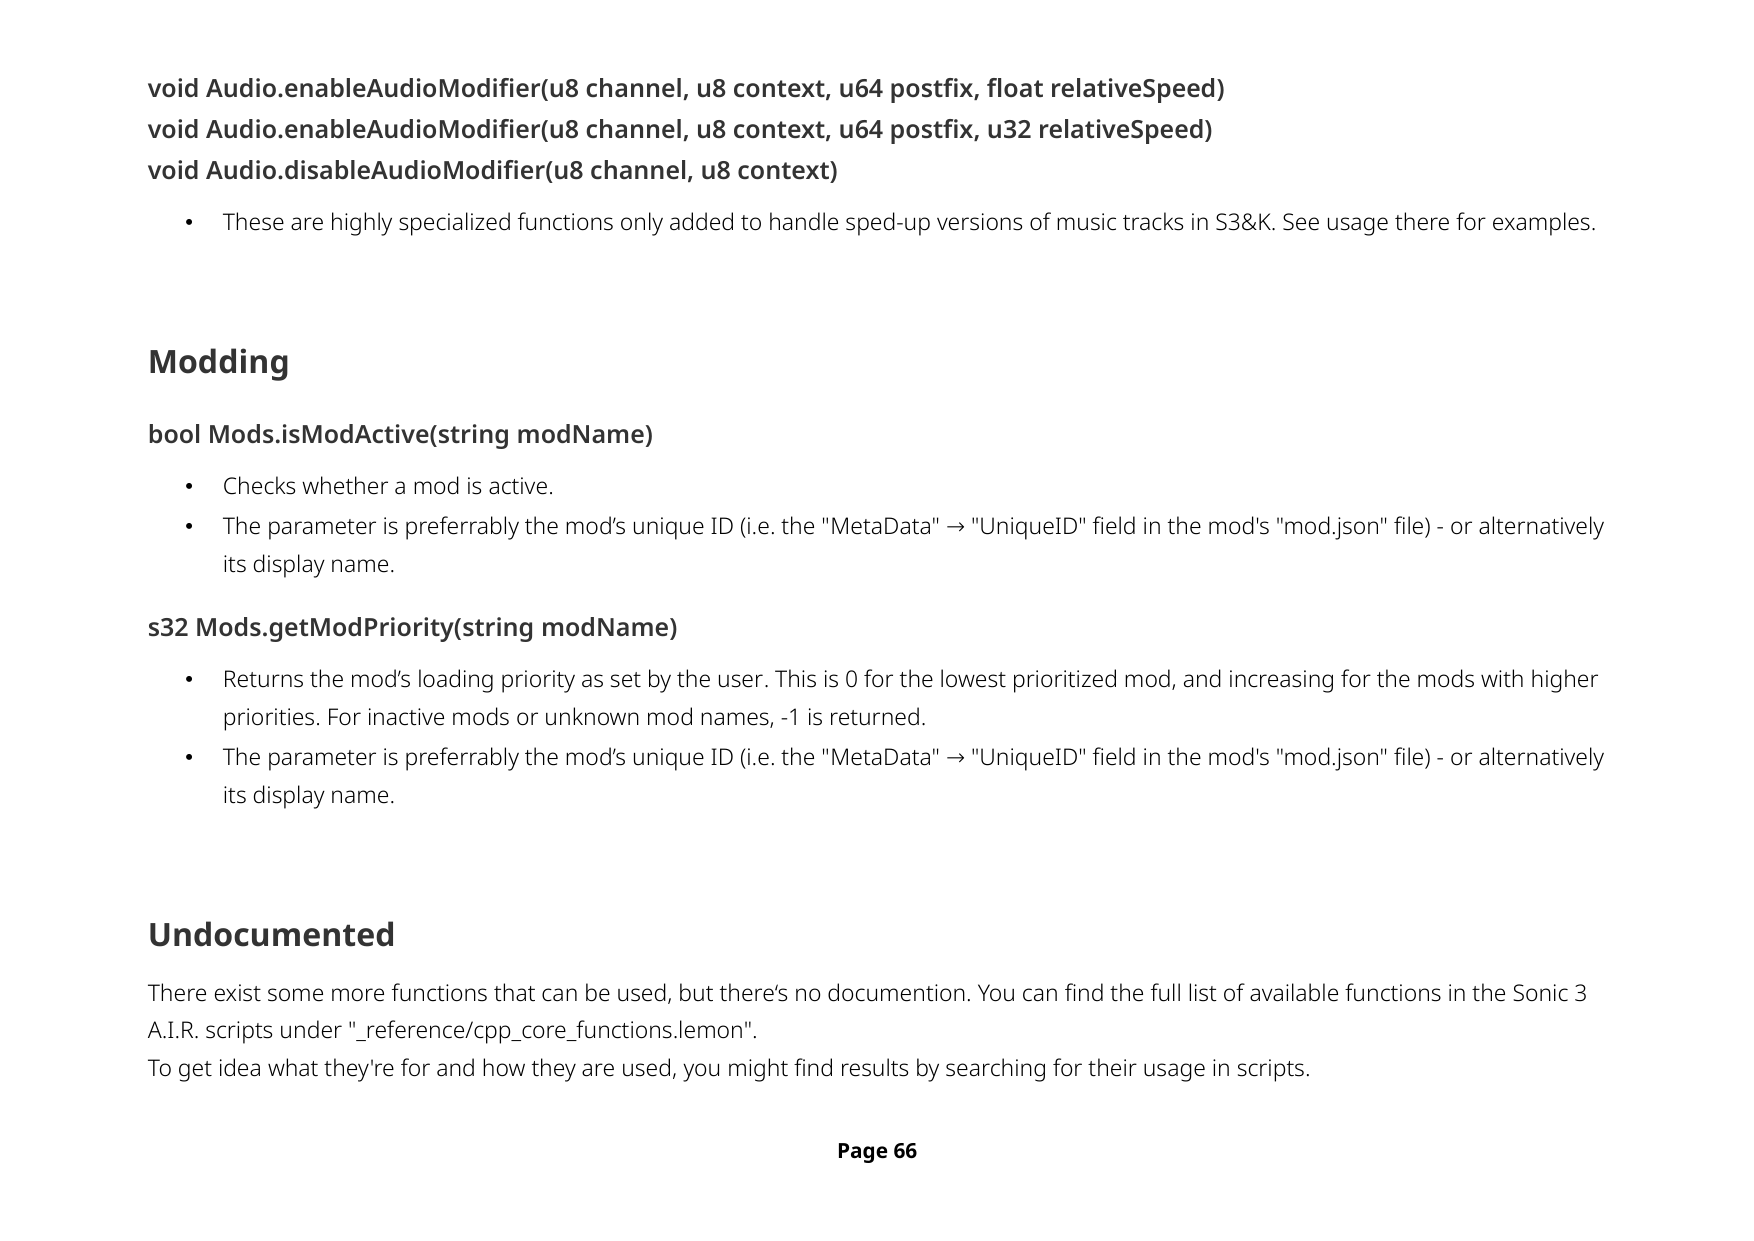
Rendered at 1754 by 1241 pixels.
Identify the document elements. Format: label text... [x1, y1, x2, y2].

list Checks whether a mod is active. [185, 469, 1606, 501]
list Returns the mod’s loading priority as set by the user. This is 0 for the lowest prioritized mod, and increasing for the mods with higher priorities. For inactive mods or unknown mod names, -1 is returned. [185, 663, 1606, 732]
list These are highly specialized functions only added to handle sped-up versions of music tracks in S3&K. See usage there for examples. [185, 206, 1606, 237]
list The parameter is preferrably the mod’s unique ID (i.e. the "MetaData" → "UniqueID" field in the mod's "mod.json" file) - or alternatively its display name. [185, 741, 1606, 810]
subtitle bool Mods.isModActive(string modName) [148, 416, 1606, 450]
text There exist some more functions that can be used, but there‘s no documention. You can find the full list of available functions in the Sonic 3 A.I.R. scripts under "_reference/cpp_core_functions.lemon". To get idea what they're for and how they are used, you might find results by searching for their usage in scripts. [148, 977, 1606, 1083]
subtitle void Audio.enableAudioModifier(u8 channel, u8 context, u64 postfix, float relativeSpeed) void Audio.enableAudioModifier(u8 channel, u8 context, u64 postfix, u32 relativeSpeed) void Audio.disableAudioModifier(u8 channel, u8 context) [148, 71, 1606, 187]
subtitle Modding [148, 339, 1606, 382]
list The parameter is preferrably the mod’s unique ID (i.e. the "MetaData" → "UniqueID" field in the mod's "mod.json" file) - or alternatively its display name. [185, 510, 1606, 579]
subtitle Undocumented [148, 912, 1606, 955]
subtitle s32 Mods.getModPriority(string modName) [148, 610, 1606, 644]
